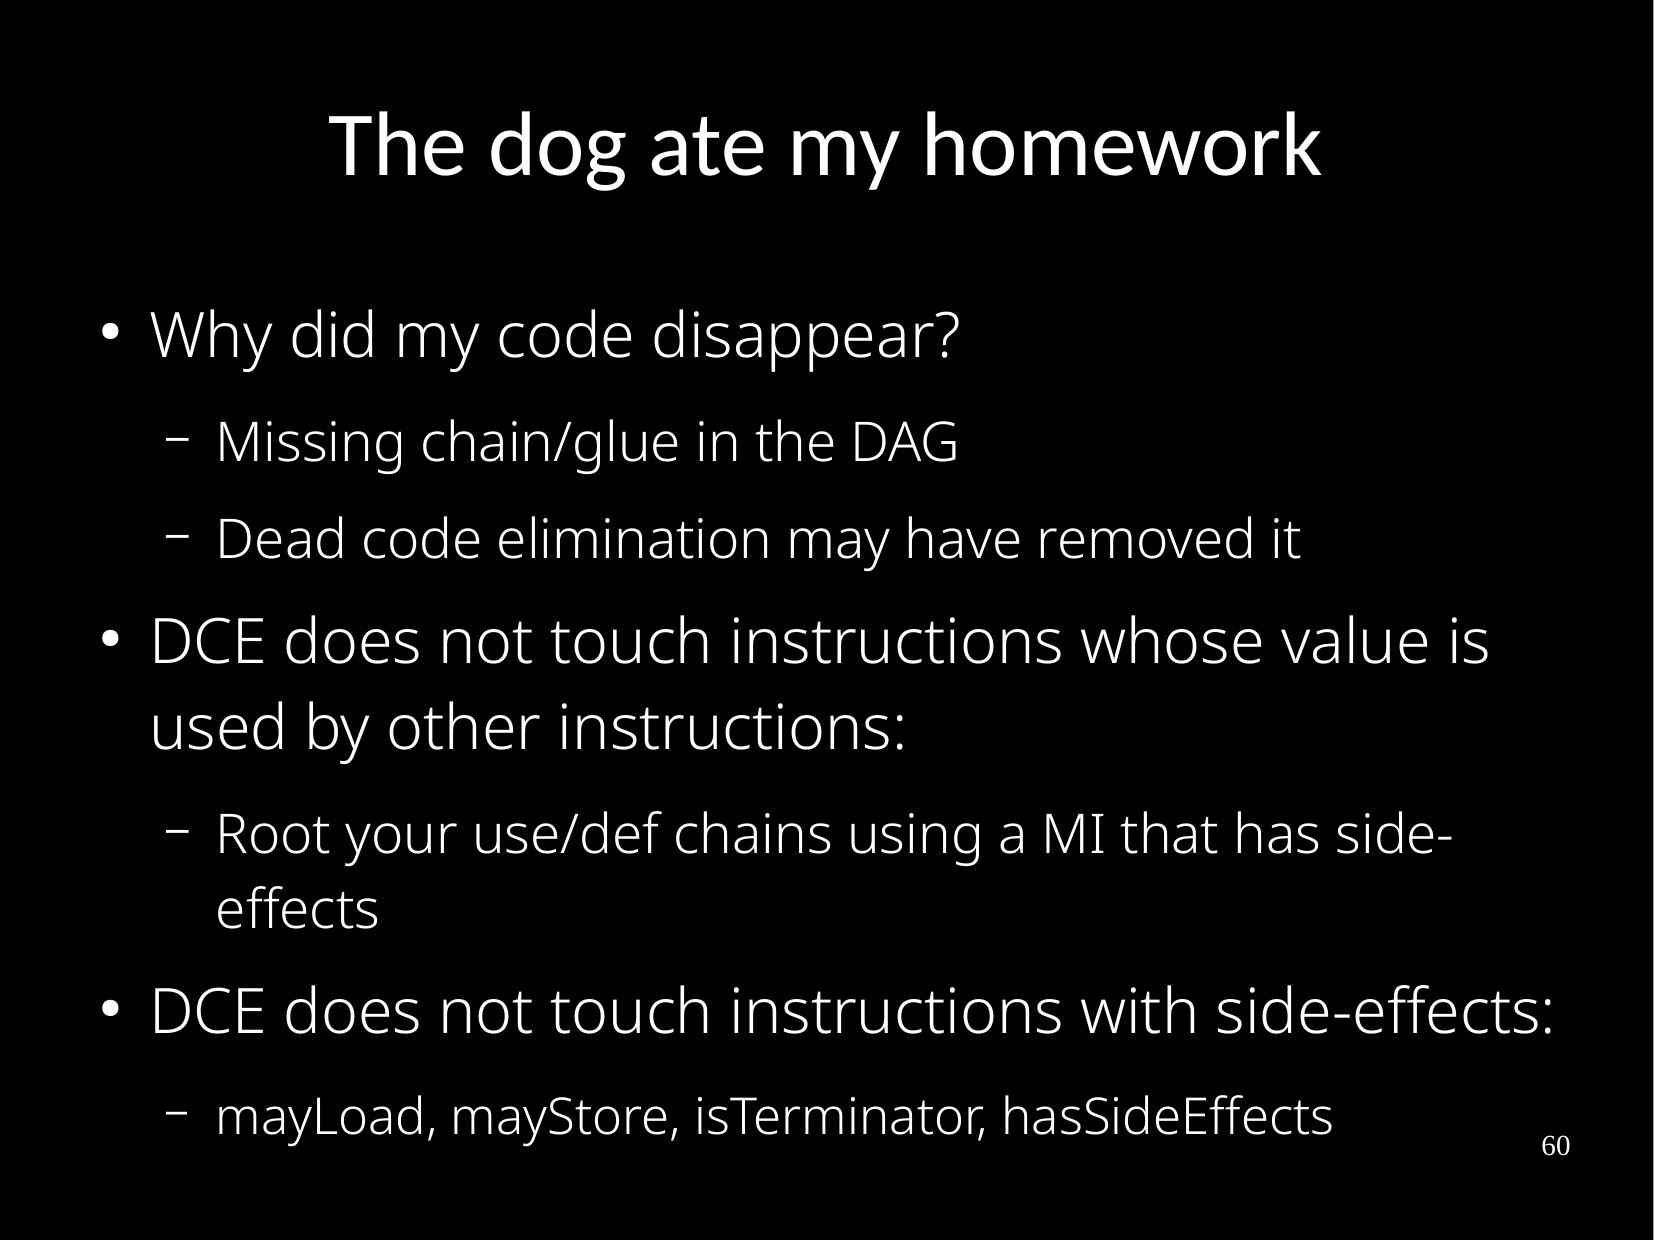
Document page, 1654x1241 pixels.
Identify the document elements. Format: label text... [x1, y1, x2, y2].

list Why did my code disappear? Missing chain/glue in the DAG Dead code elimination may have removed it DCE does not touch instructions whose value is used by other instructions: Root your use/def chains using a MI that has side-effects DCE does not touch instructions with side-effects: mayLoad, mayStore, isTerminator, hasSideEffects [82, 290, 1571, 1158]
title The dog ate my homework [82, 49, 1571, 257]
